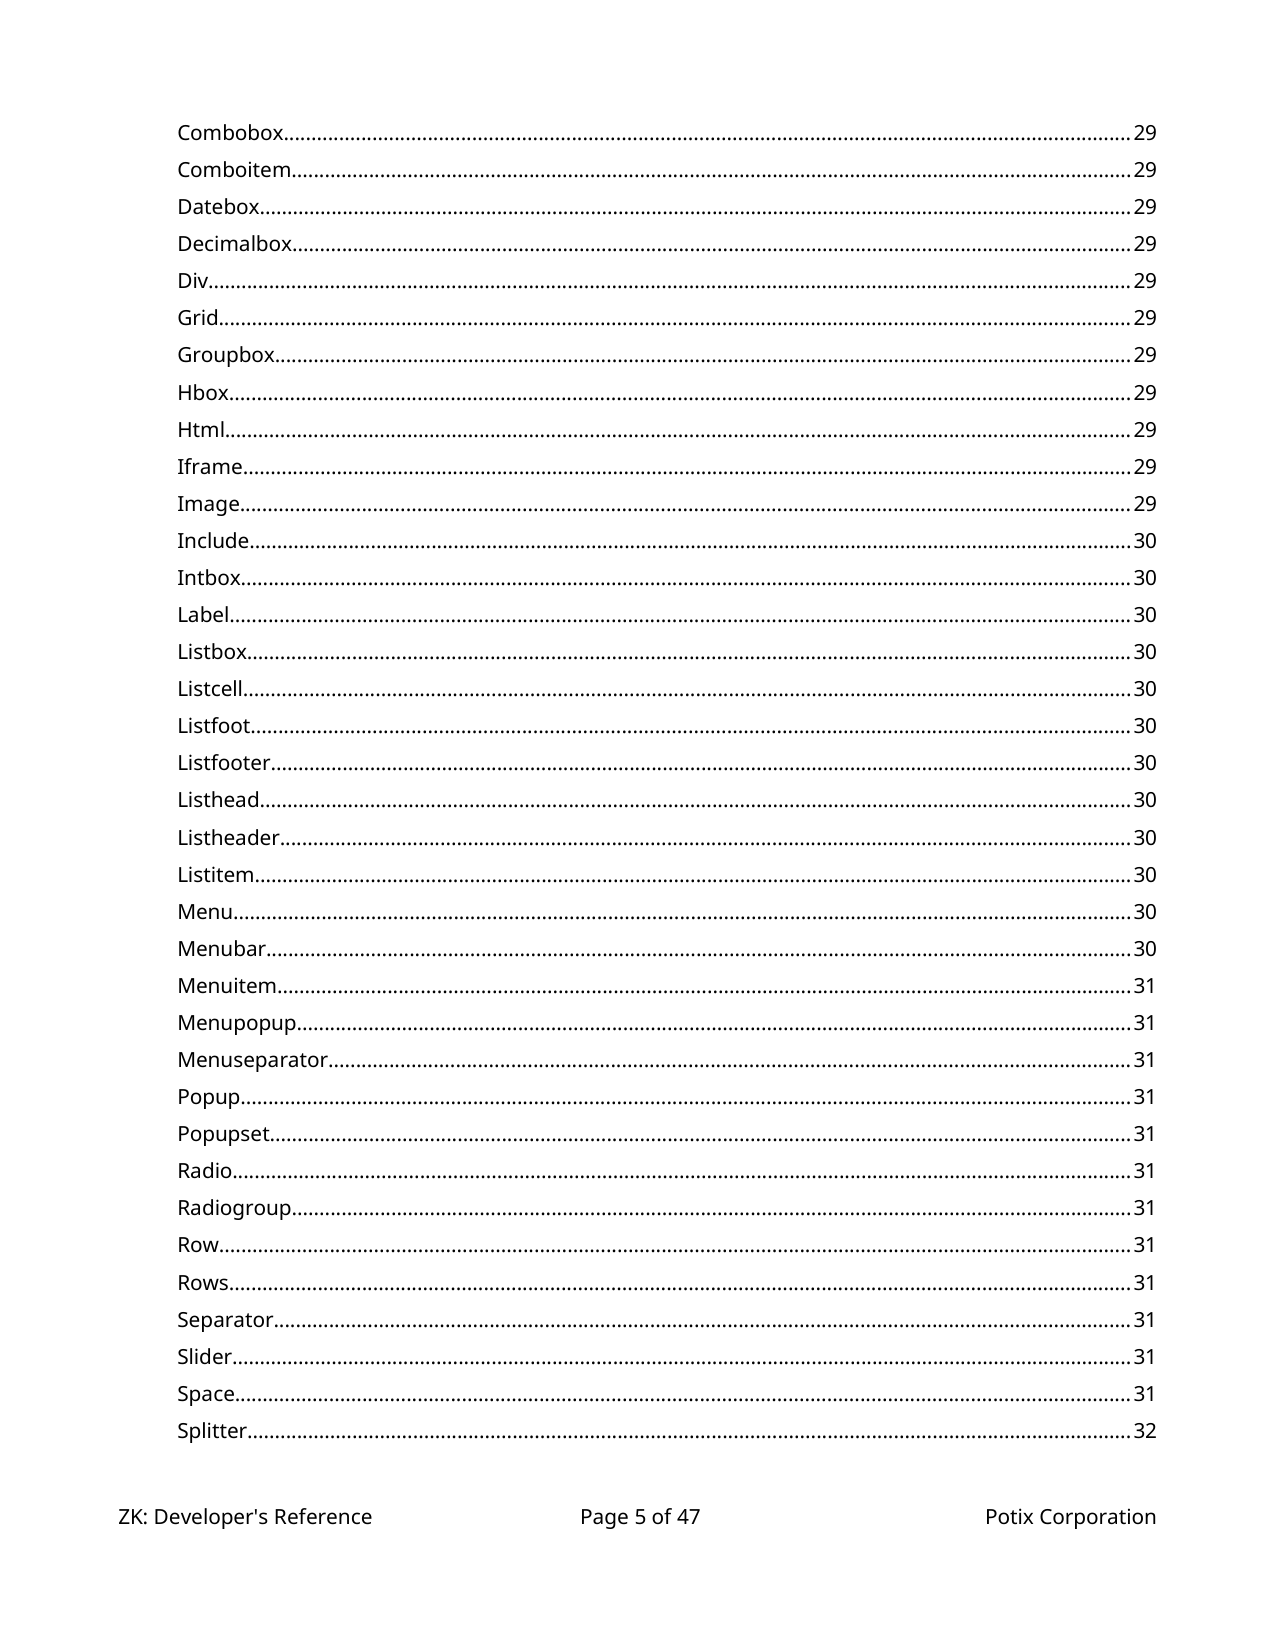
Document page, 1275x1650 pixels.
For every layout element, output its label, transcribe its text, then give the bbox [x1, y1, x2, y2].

text Iframe 29 [177, 452, 1157, 480]
text Row 31 [177, 1231, 1157, 1259]
text Label 30 [177, 600, 1157, 628]
text Groupbox 29 [177, 341, 1157, 369]
text Intbox 30 [177, 563, 1157, 591]
text Include 30 [177, 526, 1157, 554]
text Splitter 32 [177, 1416, 1157, 1444]
text Listbox 30 [177, 637, 1157, 666]
text Radiogroup 31 [177, 1193, 1157, 1222]
text Div 29 [177, 266, 1157, 295]
text Radio 31 [177, 1156, 1157, 1185]
text Html 29 [177, 415, 1157, 443]
text Listhead 30 [177, 786, 1157, 814]
text Listheader 30 [177, 823, 1157, 851]
text Popupset 31 [177, 1119, 1157, 1148]
text Rows 31 [177, 1268, 1157, 1296]
text Comboitem 29 [177, 155, 1157, 183]
text Separator 31 [177, 1305, 1157, 1333]
text Image 29 [177, 489, 1157, 517]
text Menu 30 [177, 897, 1157, 925]
text Combobox 29 [177, 118, 1157, 146]
text Slider 31 [177, 1342, 1157, 1370]
text Menuitem 31 [177, 971, 1157, 999]
text Listitem 30 [177, 860, 1157, 888]
text Menubar 30 [177, 934, 1157, 962]
text Decimalbox 29 [177, 229, 1157, 258]
text Popup 31 [177, 1082, 1157, 1111]
text Listfooter 30 [177, 748, 1157, 777]
text Menuseparator 31 [177, 1045, 1157, 1073]
text Hbox 29 [177, 378, 1157, 406]
text Space 31 [177, 1379, 1157, 1407]
text Grid 29 [177, 303, 1157, 332]
text Datebox 29 [177, 192, 1157, 221]
text Listcell 30 [177, 674, 1157, 703]
text Listfoot 30 [177, 711, 1157, 740]
text Menupopup 31 [177, 1008, 1157, 1036]
